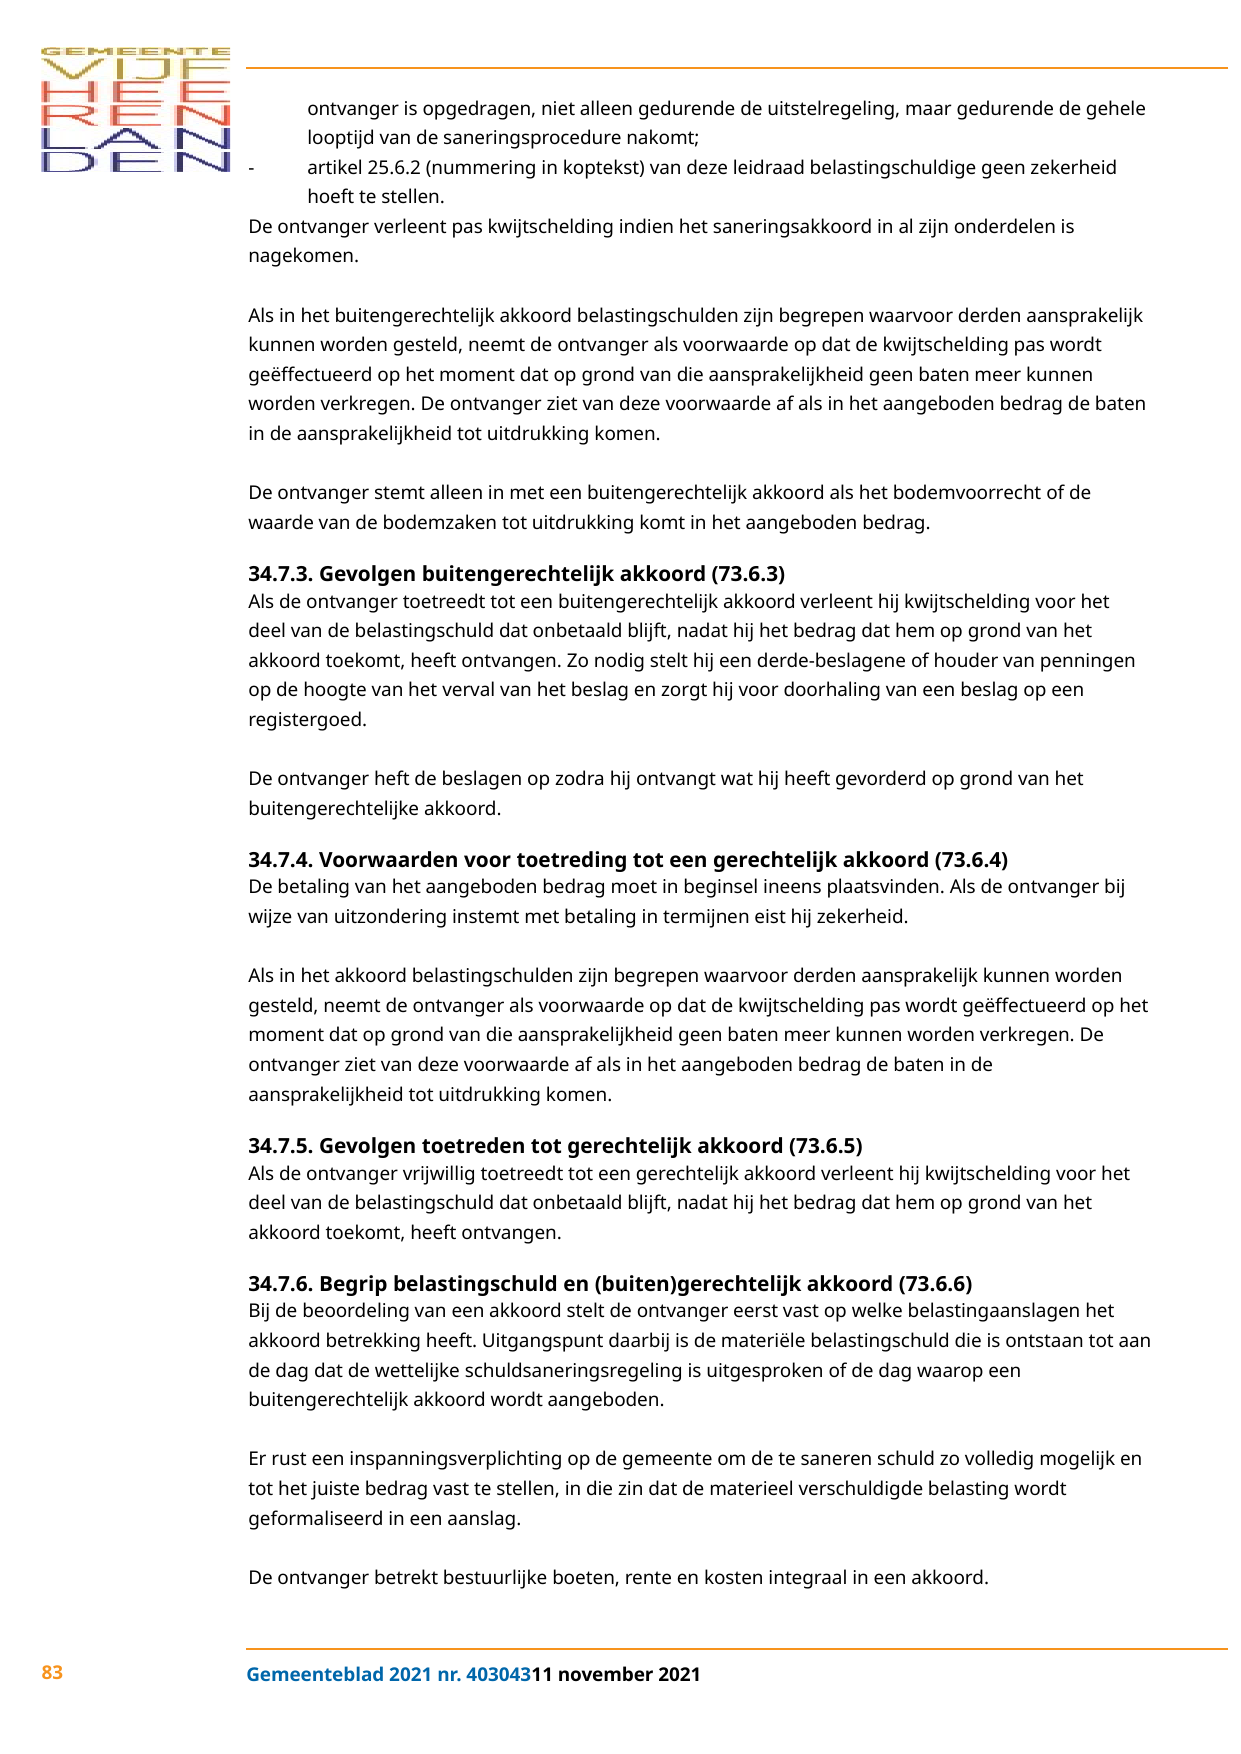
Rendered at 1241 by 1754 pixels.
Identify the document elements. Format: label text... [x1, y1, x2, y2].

text 34.7.5. Gevolgen toetreden tot gerechtelijk akkoord (73.6.5) [248, 1131, 1152, 1160]
text De ontvanger verleent pas kwijtschelding indien het saneringsakkoord in al zijn onderdelen is nagekomen. [248, 213, 1152, 268]
text Als in het akkoord belastingschulden zijn begrepen waarvoor derden aansprakelijk kunnen worden gesteld, neemt de ontvanger als voorwaarde op dat de kwijtschelding pas wordt geëffectueerd op het moment dat op grond van die aansprakelijkheid geen baten meer kunnen worden verkregen. De ontvanger ziet van deze voorwaarde af als in het aangeboden bedrag de baten in de aansprakelijkheid tot uitdrukking komen. [248, 962, 1152, 1107]
list artikel 25.6.2 (nummering in koptekst) van deze leidraad belastingschuldige geen zekerheid hoeft te stellen. [248, 154, 1152, 209]
text Als de ontvanger vrijwillig toetreedt tot een gerechtelijk akkoord verleent hij kwijtschelding voor het deel van de belastingschuld dat onbetaald blijft, nadat hij het bedrag dat hem op grond van het akkoord toekomt, heeft ontvangen. [248, 1160, 1152, 1244]
text De betaling van het aangeboden bedrag moet in beginsel ineens plaatsvinden. Als de ontvanger bij wijze van uitzondering instemt met betaling in termijnen eist hij zekerheid. [248, 874, 1152, 929]
text Bij de beoordeling van een akkoord stelt de ontvanger eerst vast op welke belastingaanslagen het akkoord betrekking heeft. Uitgangspunt daarbij is de materiële belastingschuld die is ontstaan tot aan de dag dat de wettelijke schuldsaneringsregeling is uitgesproken of de dag waarop een buitengerechtelijk akkoord wordt aangeboden. [248, 1298, 1152, 1412]
picture [41, 47, 231, 172]
text Als de ontvanger toetreedt tot een buitengerechtelijk akkoord verleent hij kwijtschelding voor het deel van de belastingschuld dat onbetaald blijft, nadat hij het bedrag dat hem op grond van het akkoord toekomt, heeft ontvangen. Zo nodig stelt hij een derde-beslagene of houder van penningen op de hoogte van het verval van het beslag en zorgt hij voor doorhaling van een beslag op een registergoed. [248, 588, 1152, 732]
text Er rust een inspanningsverplichting op de gemeente om de te saneren schuld zo volledig mogelijk en tot het juiste bedrag vast te stellen, in die zin dat de materieel verschuldigde belasting wordt geformaliseerd in een aanslag. [248, 1446, 1152, 1531]
text De ontvanger betrekt bestuurlijke boeten, rente en kosten integraal in een akkoord. [248, 1564, 1152, 1590]
text 34.7.3. Gevolgen buitengerechtelijk akkoord (73.6.3) [248, 559, 1152, 588]
text 34.7.6. Begrip belastingschuld en (buiten)gerechtelijk akkoord (73.6.6) [248, 1269, 1152, 1298]
text Als in het buitengerechtelijk akkoord belastingschulden zijn begrepen waarvoor derden aansprakelijk kunnen worden gesteld, neemt de ontvanger als voorwaarde op dat de kwijtschelding pas wordt geëffectueerd op het moment dat op grond van die aansprakelijkheid geen baten meer kunnen worden verkregen. De ontvanger ziet van deze voorwaarde af als in het aangeboden bedrag de baten in de aansprakelijkheid tot uitdrukking komen. [248, 302, 1152, 446]
text 34.7.4. Voorwaarden voor toetreding tot een gerechtelijk akkoord (73.6.4) [248, 845, 1152, 874]
text De ontvanger stemt alleen in met een buitengerechtelijk akkoord als het bodemvoorrecht of de waarde van de bodemzaken tot uitdrukking komt in het aangeboden bedrag. [248, 479, 1152, 535]
list ontvanger is opgedragen, niet alleen gedurende de uitstelregeling, maar gedurende de gehele looptijd van de saneringsprocedure nakomt; [248, 95, 1152, 150]
text De ontvanger heft de beslagen op zodra hij ontvangt wat hij heeft gevorderd op grond van het buitengerechtelijke akkoord. [248, 765, 1152, 821]
